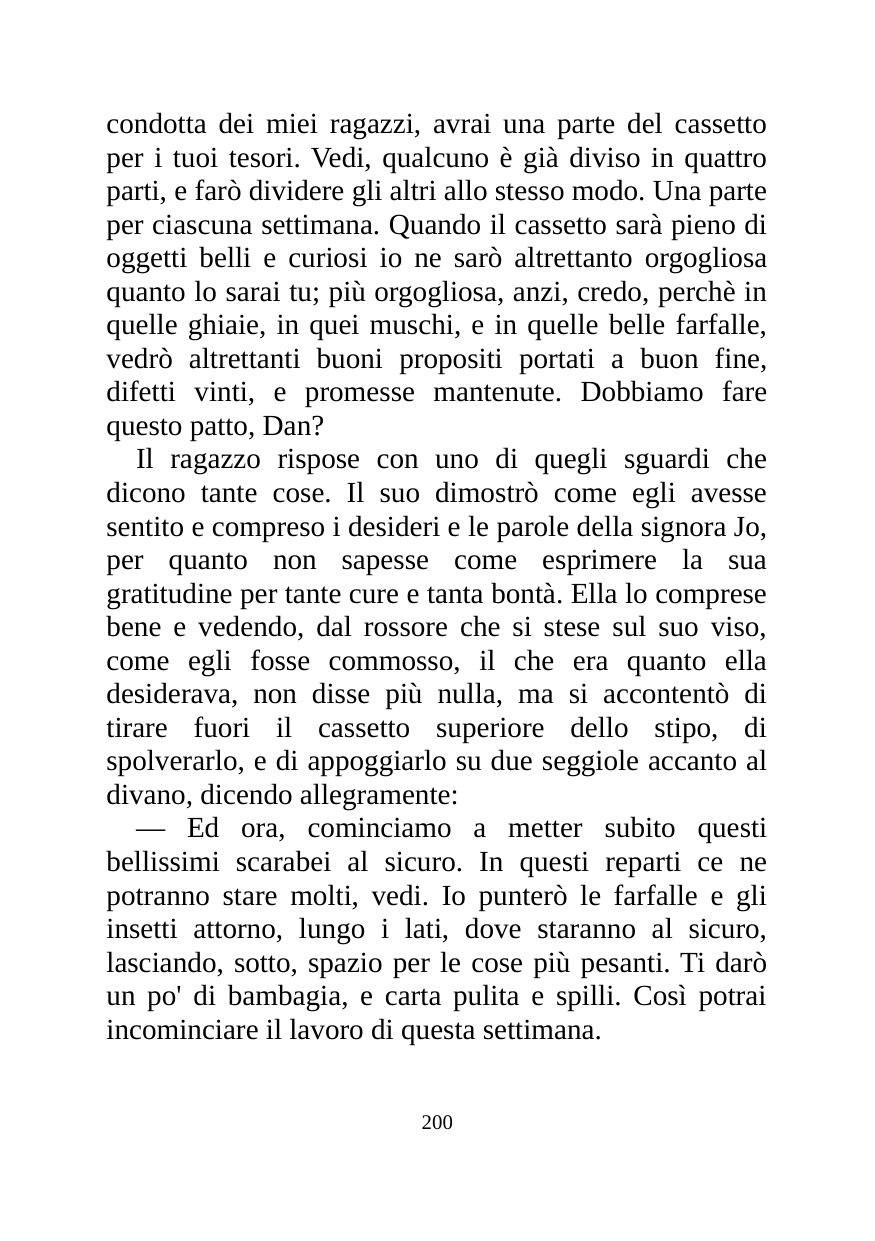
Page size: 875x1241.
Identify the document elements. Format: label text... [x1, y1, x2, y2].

text — Ed ora, cominciamo a metter subito questi bellissimi scarabei al sicuro. In questi reparti ce ne potranno stare molti, vedi. Io punterò le farfalle e gli insetti attorno, lungo i lati, dove staranno al sicuro, lasciando, sotto, spazio per le cose più pesanti. Ti darò un po' di bambagia, e carta pulita e spilli. Così potrai incominciare il lavoro di questa settimana. [106, 811, 768, 1045]
text Il ragazzo rispose con uno di quegli sguardi che dicono tante cose. Il suo dimostrò come egli avesse sentito e compreso i desideri e le parole della signora Jo, per quanto non sapesse come esprimere la sua gratitudine per tante cure e tanta bontà. Ella lo comprese bene e vedendo, dal rossore che si stese sul suo viso, come egli fosse commosso, il che era quanto ella desiderava, non disse più nulla, ma si accontentò di tirare fuori il cassetto superiore dello stipo, di spolverarlo, e di appoggiarlo su due seggiole accanto al divano, dicendo allegramente: [106, 442, 768, 811]
text condotta dei miei ragazzi, avrai una parte del cassetto per i tuoi tesori. Vedi, qualcuno è già diviso in quattro parti, e farò dividere gli altri allo stesso modo. Una parte per ciascuna settimana. Quando il cassetto sarà pieno di oggetti belli e curiosi io ne sarò altrettanto orgogliosa quanto lo sarai tu; più orgogliosa, anzi, credo, perchè in quelle ghiaie, in quei muschi, e in quelle belle farfalle, vedrò altrettanti buoni propositi portati a buon fine, difetti vinti, e promesse mantenute. Dobbiamo fare questo patto, Dan? [106, 106, 768, 442]
